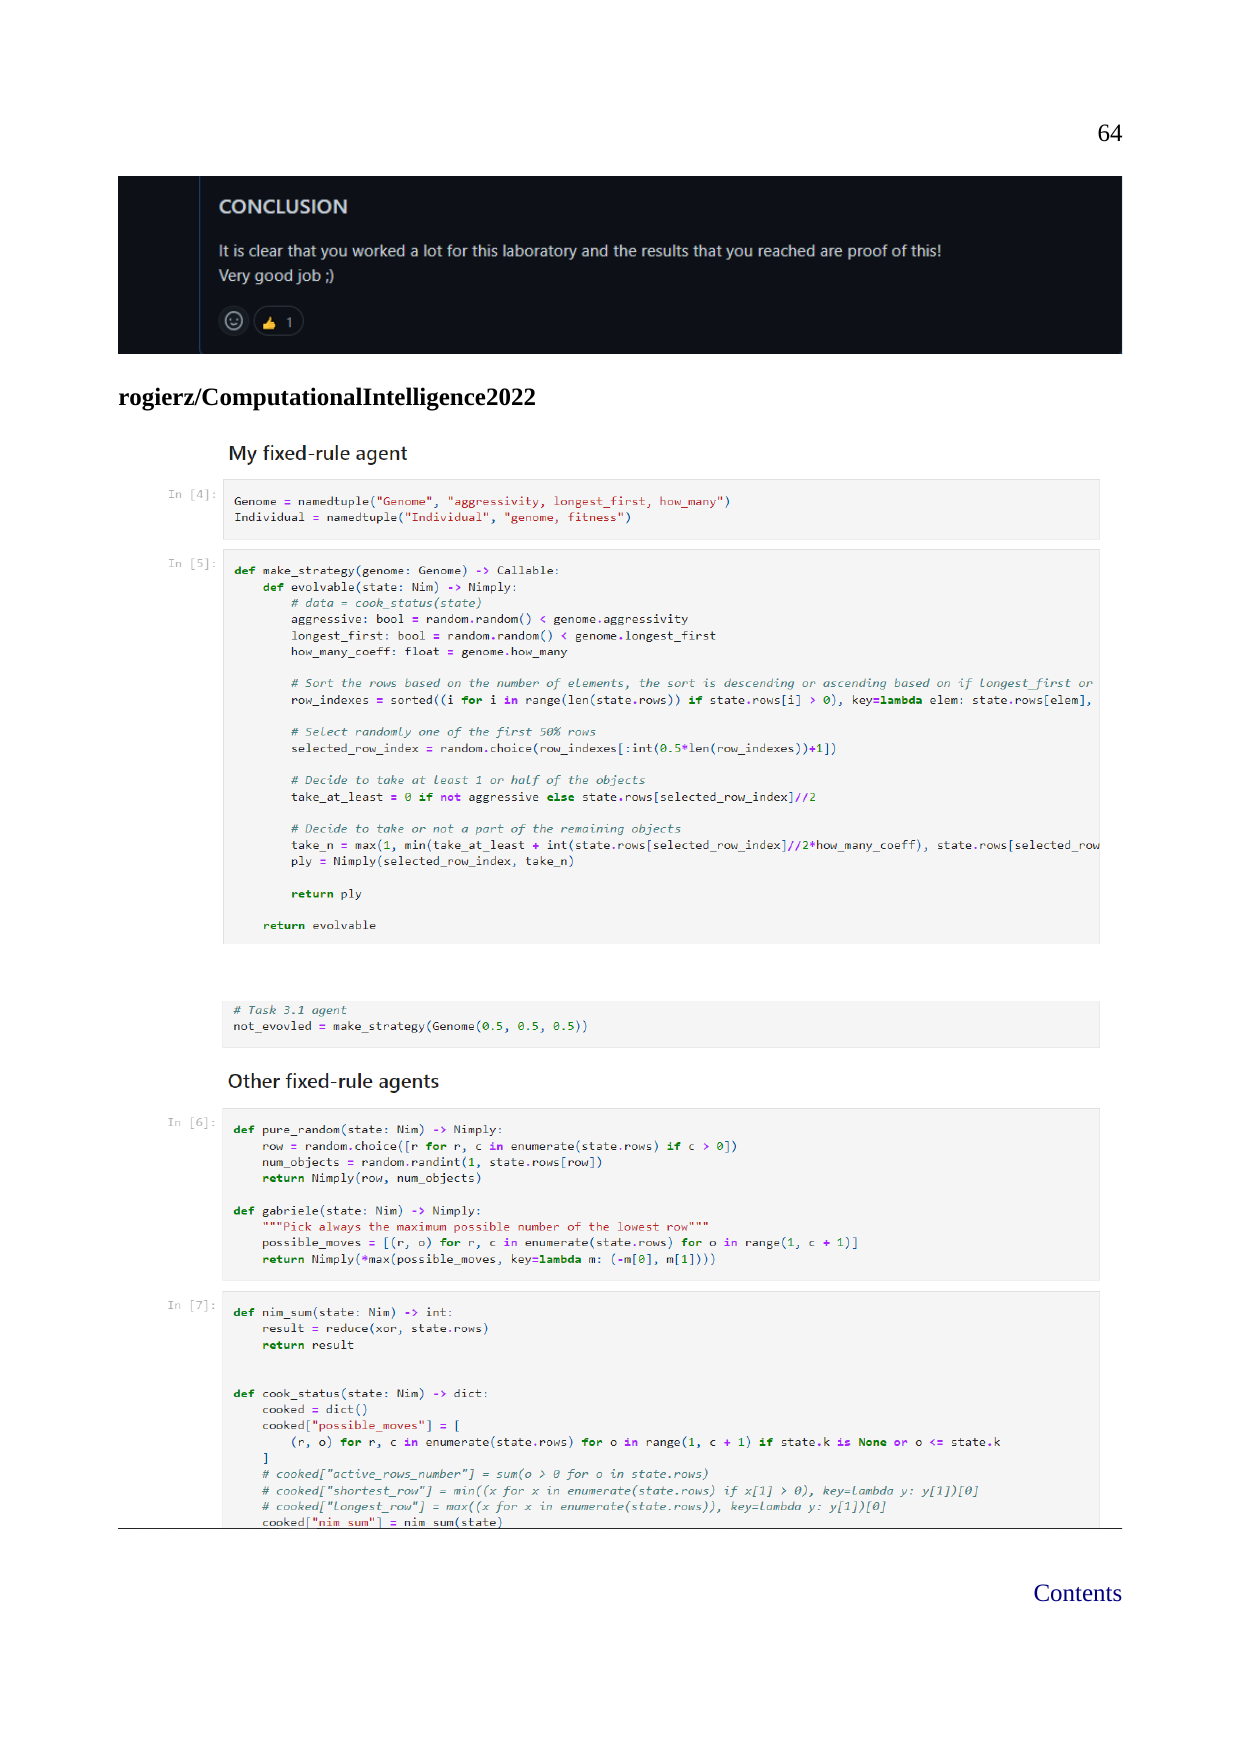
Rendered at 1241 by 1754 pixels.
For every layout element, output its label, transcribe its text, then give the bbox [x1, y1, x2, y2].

picture [118, 439, 1123, 944]
picture [118, 176, 1123, 354]
text rogierz/ComputationalIntelligence2022 [118, 382, 1122, 411]
picture [118, 1001, 1123, 1529]
